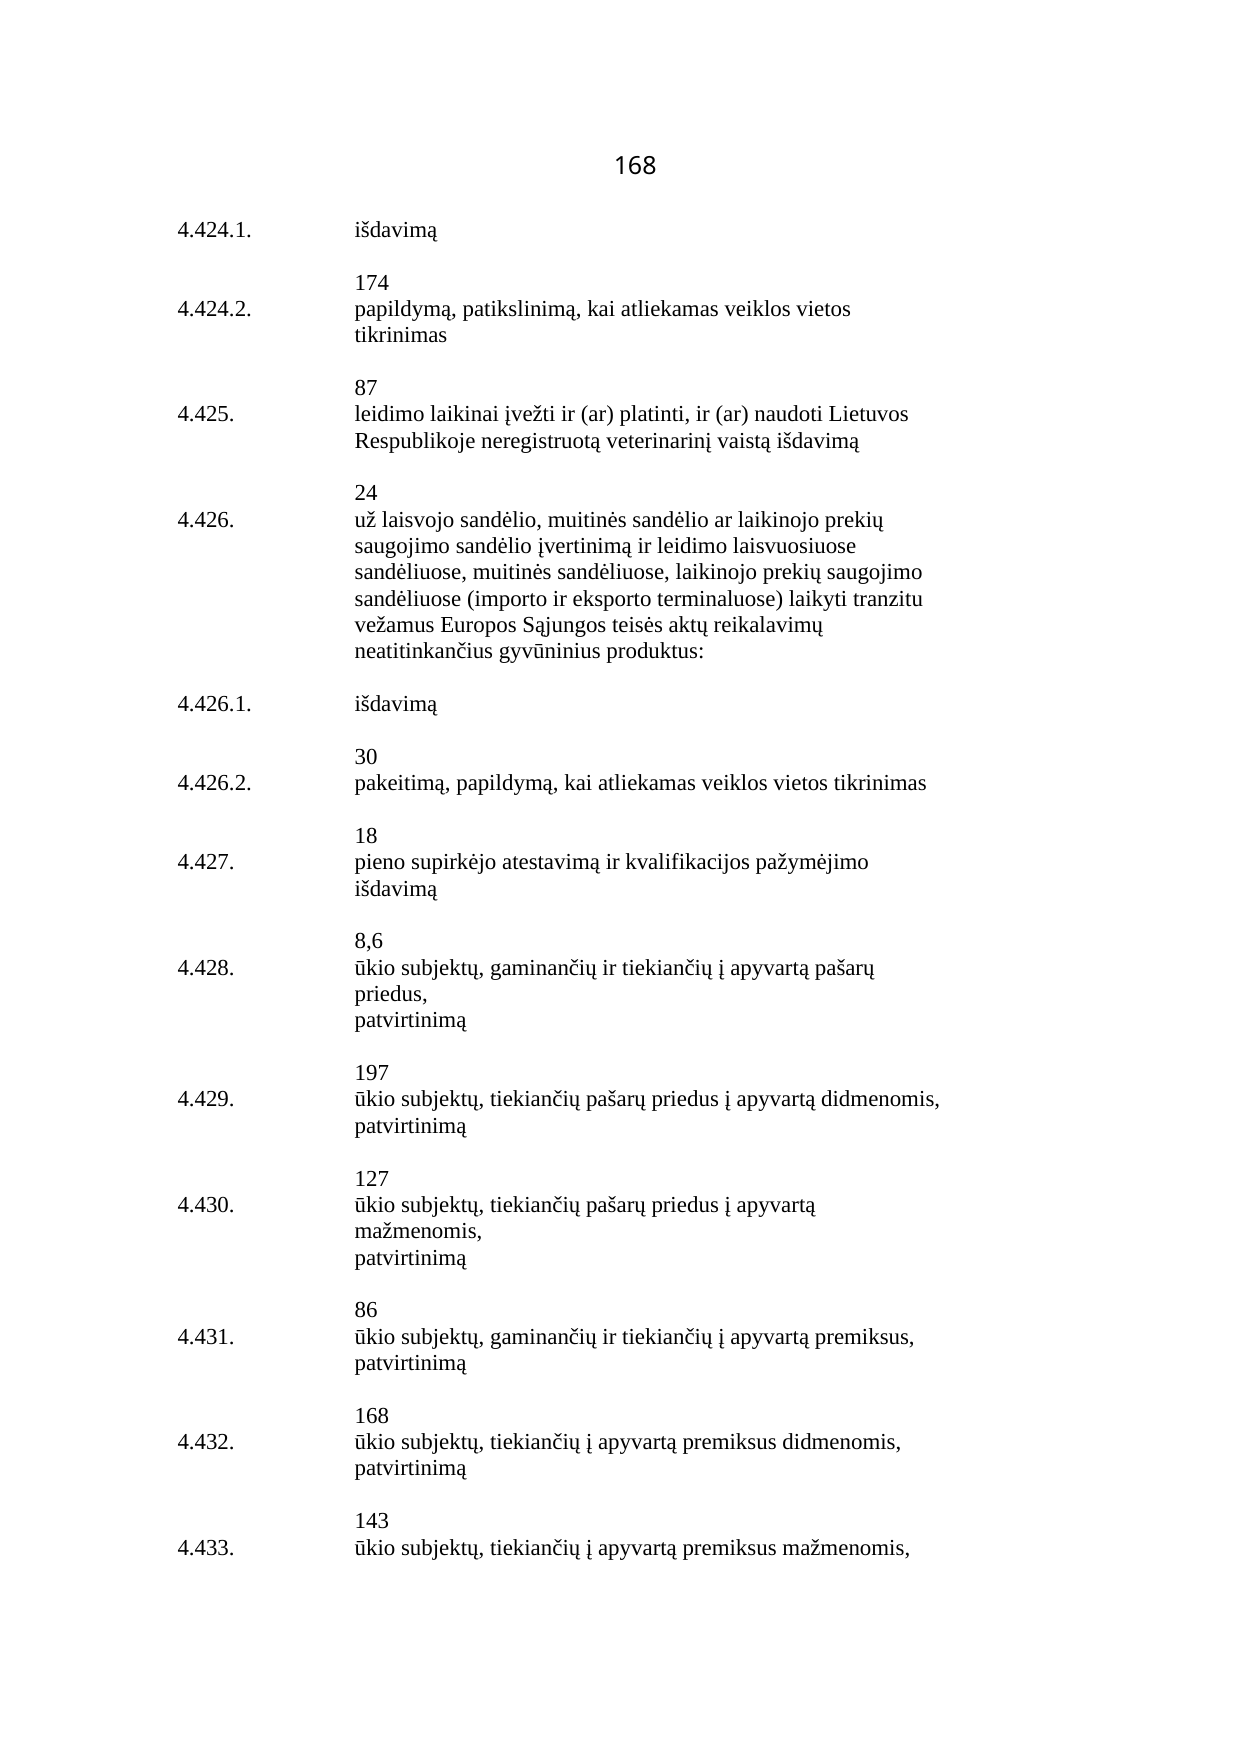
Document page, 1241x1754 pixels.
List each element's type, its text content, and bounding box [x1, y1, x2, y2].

text 4.426.1. išdavimą 30 [177, 690, 945, 769]
text 4.427. pieno supirkėjo atestavimą ir kvalifikacijos pažymėjimo išdavimą 8,6 [177, 848, 945, 954]
text patvirtinimą 127 [354, 1112, 945, 1191]
text 4.426.2. pakeitimą, papildymą, kai atliekamas veiklos vietos tikrinimas 18 [177, 769, 945, 848]
text patvirtinimą 168 [354, 1349, 945, 1428]
text 4.431. ūkio subjektų, gaminančių ir tiekiančių į apyvartą premiksus, [177, 1323, 945, 1349]
text 4.429. ūkio subjektų, tiekiančių pašarų priedus į apyvartą didmenomis, [177, 1086, 945, 1112]
text 4.425. leidimo laikinai įvežti ir (ar) platinti, ir (ar) naudoti Lietuvos Respublikoje neregistruotą veterinarinį vaistą išdavimą 24 [177, 400, 945, 506]
text 4.433. ūkio subjektų, tiekiančių į apyvartą premiksus mažmenomis, [177, 1533, 945, 1560]
text patvirtinimą 86 [354, 1244, 945, 1323]
text 4.424.1. išdavimą 174 [177, 216, 945, 295]
text patvirtinimą 197 [354, 1006, 945, 1086]
text 4.430. ūkio subjektų, tiekiančių pašarų priedus į apyvartą mažmenomis, [177, 1191, 945, 1244]
text 4.424.2. papildymą, patikslinimą, kai atliekamas veiklos vietos tikrinimas 87 [177, 295, 945, 400]
text patvirtinimą 143 [354, 1454, 945, 1533]
text 4.428. ūkio subjektų, gaminančių ir tiekiančių į apyvartą pašarų priedus, [177, 954, 945, 1006]
text 4.432. ūkio subjektų, tiekiančių į apyvartą premiksus didmenomis, [177, 1428, 945, 1454]
text 4.426. už laisvojo sandėlio, muitinės sandėlio ar laikinojo prekių saugojimo sandėlio įvertinimą ir leidimo laisvuosiuose sandėliuose, muitinės sandėliuose, laikinojo prekių saugojimo sandėliuose (importo ir eksporto terminaluose) laikyti tranzitu vežamus Europos Sąjungos teisės aktų reikalavimų neatitinkančius gyvūninius produktus: [177, 506, 945, 690]
